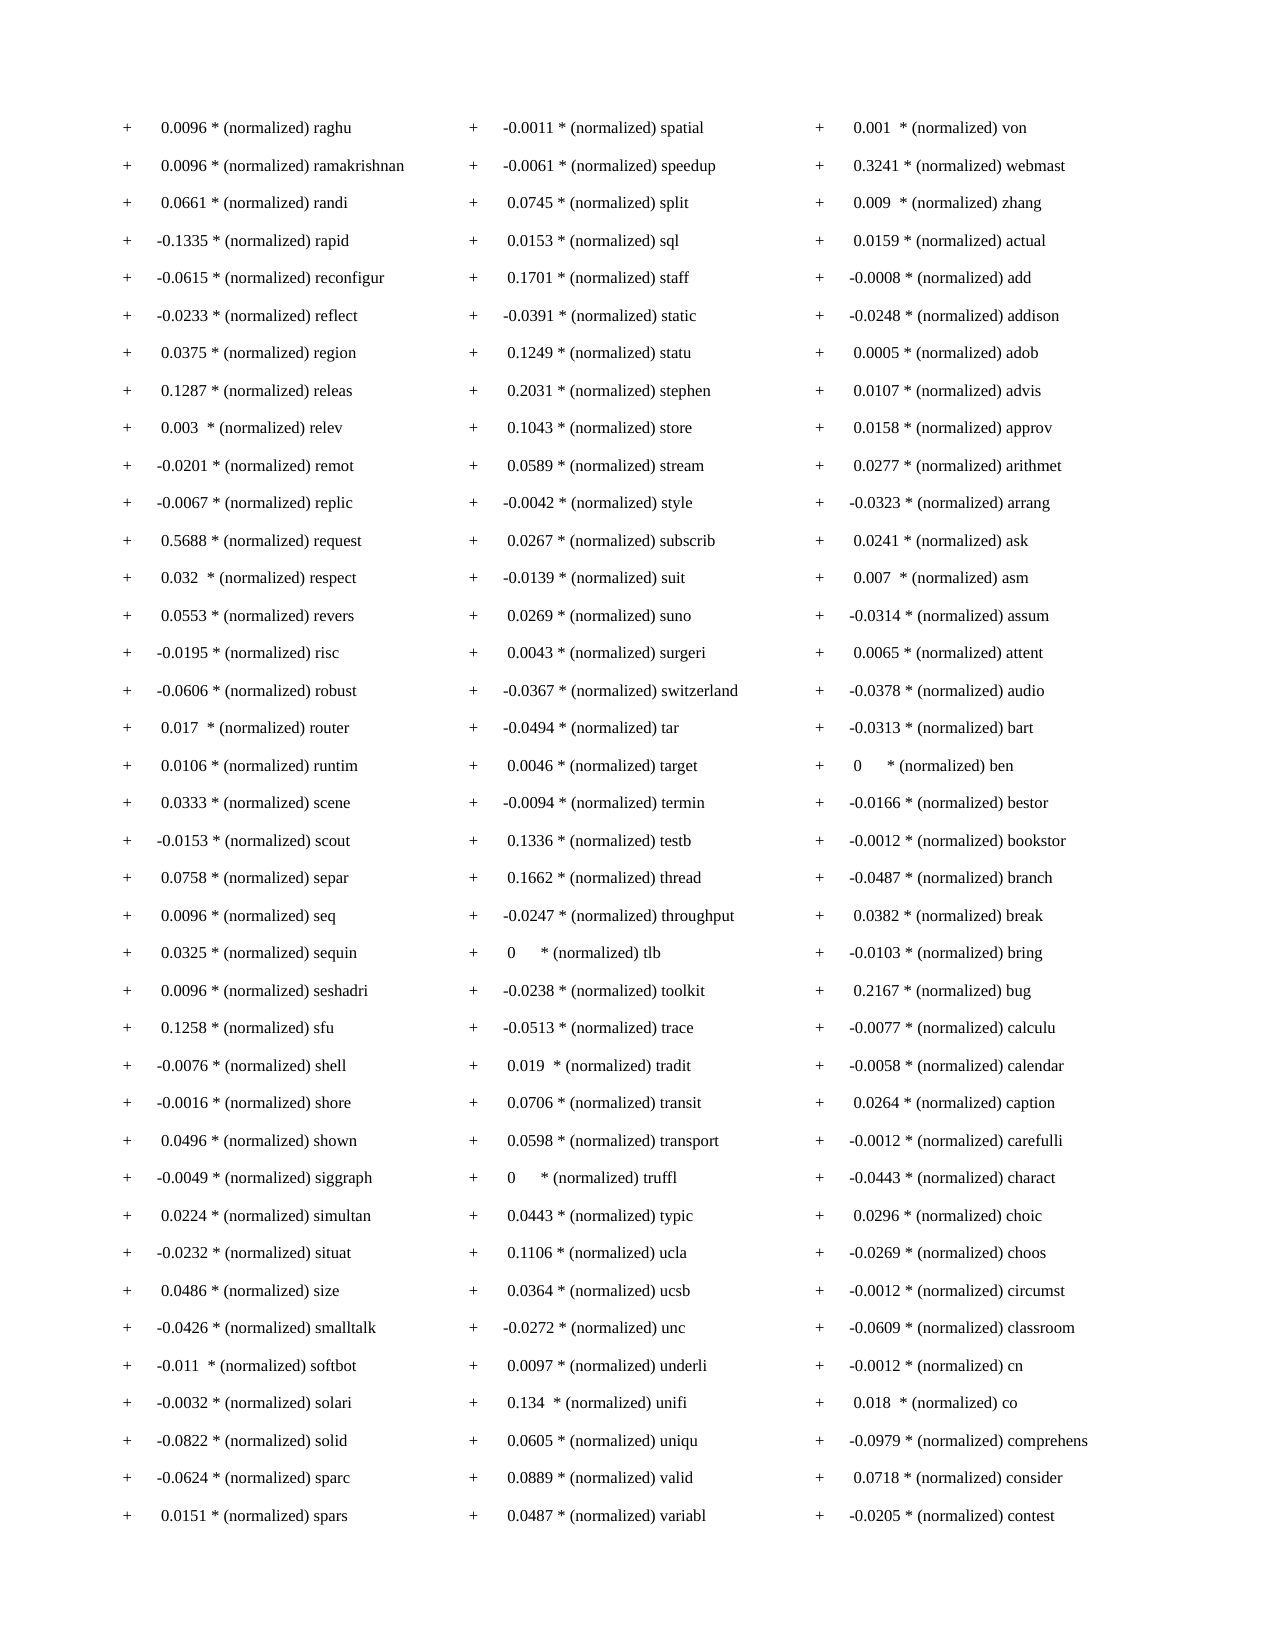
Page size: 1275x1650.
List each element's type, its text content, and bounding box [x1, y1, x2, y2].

text + -0.0314 * (normalized) assum [811, 606, 1157, 625]
text + 0 * (normalized) truffl [464, 1168, 811, 1187]
text + -0.1335 * (normalized) rapid [118, 231, 464, 250]
text + 0.1662 * (normalized) thread [464, 868, 811, 887]
text + -0.0094 * (normalized) termin [464, 793, 811, 812]
text + 0.0107 * (normalized) advis [811, 381, 1157, 400]
text + 0.0153 * (normalized) sql [464, 231, 811, 250]
text + 0.0605 * (normalized) uniqu [464, 1431, 811, 1450]
text + 0.0224 * (normalized) simultan [118, 1206, 464, 1225]
text + -0.0076 * (normalized) shell [118, 1056, 464, 1075]
text + 0.0598 * (normalized) transport [464, 1131, 811, 1150]
text + -0.0049 * (normalized) siggraph [118, 1168, 464, 1187]
text + 0.0096 * (normalized) ramakrishnan [118, 156, 464, 175]
text + 0.0486 * (normalized) size [118, 1281, 464, 1300]
text + -0.0822 * (normalized) solid [118, 1431, 464, 1450]
text + 0.0758 * (normalized) separ [118, 868, 464, 887]
text + 0.0889 * (normalized) valid [464, 1468, 811, 1487]
text + 0.0046 * (normalized) target [464, 756, 811, 775]
text + 0.0589 * (normalized) stream [464, 456, 811, 475]
text + 0.001 * (normalized) von [811, 118, 1157, 137]
text + -0.0238 * (normalized) toolkit [464, 981, 811, 1000]
text + -0.0367 * (normalized) switzerland [464, 681, 811, 700]
text + 0.0269 * (normalized) suno [464, 606, 811, 625]
text + 0.032 * (normalized) respect [118, 568, 464, 587]
text + -0.0615 * (normalized) reconfigur [118, 268, 464, 287]
text + 0 * (normalized) tlb [464, 943, 811, 962]
text + -0.0979 * (normalized) comprehens [811, 1431, 1157, 1450]
text + -0.0012 * (normalized) carefulli [811, 1131, 1157, 1150]
text + 0.0375 * (normalized) region [118, 343, 464, 362]
text + 0.0382 * (normalized) break [811, 906, 1157, 925]
text + 0.134 * (normalized) unifi [464, 1393, 811, 1412]
text + -0.0487 * (normalized) branch [811, 868, 1157, 887]
text + 0.5688 * (normalized) request [118, 531, 464, 550]
text + 0.0065 * (normalized) attent [811, 643, 1157, 662]
text + 0.0333 * (normalized) scene [118, 793, 464, 812]
text + 0.0661 * (normalized) randi [118, 193, 464, 212]
text + -0.0139 * (normalized) suit [464, 568, 811, 587]
text + -0.0606 * (normalized) robust [118, 681, 464, 700]
text + -0.0378 * (normalized) audio [811, 681, 1157, 700]
text + -0.0609 * (normalized) classroom [811, 1318, 1157, 1337]
text + -0.0067 * (normalized) replic [118, 493, 464, 512]
text + 0.009 * (normalized) zhang [811, 193, 1157, 212]
text + 0.1258 * (normalized) sfu [118, 1018, 464, 1037]
text + 0.0553 * (normalized) revers [118, 606, 464, 625]
text + 0.0159 * (normalized) actual [811, 231, 1157, 250]
text + 0.0043 * (normalized) surgeri [464, 643, 811, 662]
text + 0.0496 * (normalized) shown [118, 1131, 464, 1150]
text + -0.011 * (normalized) softbot [118, 1356, 464, 1375]
text + 0.0158 * (normalized) approv [811, 418, 1157, 437]
text + -0.0201 * (normalized) remot [118, 456, 464, 475]
text + 0.0267 * (normalized) subscrib [464, 531, 811, 550]
text + 0.1701 * (normalized) staff [464, 268, 811, 287]
text + 0.1043 * (normalized) store [464, 418, 811, 437]
text + 0.2031 * (normalized) stephen [464, 381, 811, 400]
text + 0.0487 * (normalized) variabl [464, 1506, 811, 1525]
text + 0.1287 * (normalized) releas [118, 381, 464, 400]
text + 0.2167 * (normalized) bug [811, 981, 1157, 1000]
text + 0.0241 * (normalized) ask [811, 531, 1157, 550]
text + 0.0096 * (normalized) raghu [118, 118, 464, 137]
text + 0.017 * (normalized) router [118, 718, 464, 737]
text + -0.0012 * (normalized) circumst [811, 1281, 1157, 1300]
text + 0.3241 * (normalized) webmast [811, 156, 1157, 175]
text + -0.0042 * (normalized) style [464, 493, 811, 512]
text + -0.0012 * (normalized) cn [811, 1356, 1157, 1375]
text + -0.0061 * (normalized) speedup [464, 156, 811, 175]
text + 0.1336 * (normalized) testb [464, 831, 811, 850]
text + -0.0032 * (normalized) solari [118, 1393, 464, 1412]
text + -0.0077 * (normalized) calculu [811, 1018, 1157, 1037]
text + 0.0151 * (normalized) spars [118, 1506, 464, 1525]
text + 0.0718 * (normalized) consider [811, 1468, 1157, 1487]
text + -0.0426 * (normalized) smalltalk [118, 1318, 464, 1337]
text + -0.0166 * (normalized) bestor [811, 793, 1157, 812]
text + 0 * (normalized) ben [811, 756, 1157, 775]
text + -0.0008 * (normalized) add [811, 268, 1157, 287]
text + -0.0513 * (normalized) trace [464, 1018, 811, 1037]
text + -0.0232 * (normalized) situat [118, 1243, 464, 1262]
text + 0.1106 * (normalized) ucla [464, 1243, 811, 1262]
text + -0.0443 * (normalized) charact [811, 1168, 1157, 1187]
text + -0.0624 * (normalized) sparc [118, 1468, 464, 1487]
text + -0.0058 * (normalized) calendar [811, 1056, 1157, 1075]
text + 0.0106 * (normalized) runtim [118, 756, 464, 775]
text + 0.007 * (normalized) asm [811, 568, 1157, 587]
text + 0.0096 * (normalized) seq [118, 906, 464, 925]
text + 0.0296 * (normalized) choic [811, 1206, 1157, 1225]
text + -0.0195 * (normalized) risc [118, 643, 464, 662]
text + 0.0325 * (normalized) sequin [118, 943, 464, 962]
text + -0.0323 * (normalized) arrang [811, 493, 1157, 512]
text + 0.018 * (normalized) co [811, 1393, 1157, 1412]
text + -0.0269 * (normalized) choos [811, 1243, 1157, 1262]
text + -0.0016 * (normalized) shore [118, 1093, 464, 1112]
text + -0.0247 * (normalized) throughput [464, 906, 811, 925]
text + -0.0103 * (normalized) bring [811, 943, 1157, 962]
text + -0.0494 * (normalized) tar [464, 718, 811, 737]
text + 0.0096 * (normalized) seshadri [118, 981, 464, 1000]
text + -0.0011 * (normalized) spatial [464, 118, 811, 137]
text + 0.0264 * (normalized) caption [811, 1093, 1157, 1112]
text + -0.0313 * (normalized) bart [811, 718, 1157, 737]
text + -0.0233 * (normalized) reflect [118, 306, 464, 325]
text + 0.0745 * (normalized) split [464, 193, 811, 212]
text + 0.003 * (normalized) relev [118, 418, 464, 437]
text + -0.0205 * (normalized) contest [811, 1506, 1157, 1525]
text + -0.0391 * (normalized) static [464, 306, 811, 325]
text + 0.0005 * (normalized) adob [811, 343, 1157, 362]
text + -0.0012 * (normalized) bookstor [811, 831, 1157, 850]
text + 0.1249 * (normalized) statu [464, 343, 811, 362]
text + 0.0443 * (normalized) typic [464, 1206, 811, 1225]
text + 0.0706 * (normalized) transit [464, 1093, 811, 1112]
text + -0.0153 * (normalized) scout [118, 831, 464, 850]
text + 0.0097 * (normalized) underli [464, 1356, 811, 1375]
text + 0.019 * (normalized) tradit [464, 1056, 811, 1075]
text + -0.0272 * (normalized) unc [464, 1318, 811, 1337]
text + -0.0248 * (normalized) addison [811, 306, 1157, 325]
text + 0.0364 * (normalized) ucsb [464, 1281, 811, 1300]
text + 0.0277 * (normalized) arithmet [811, 456, 1157, 475]
